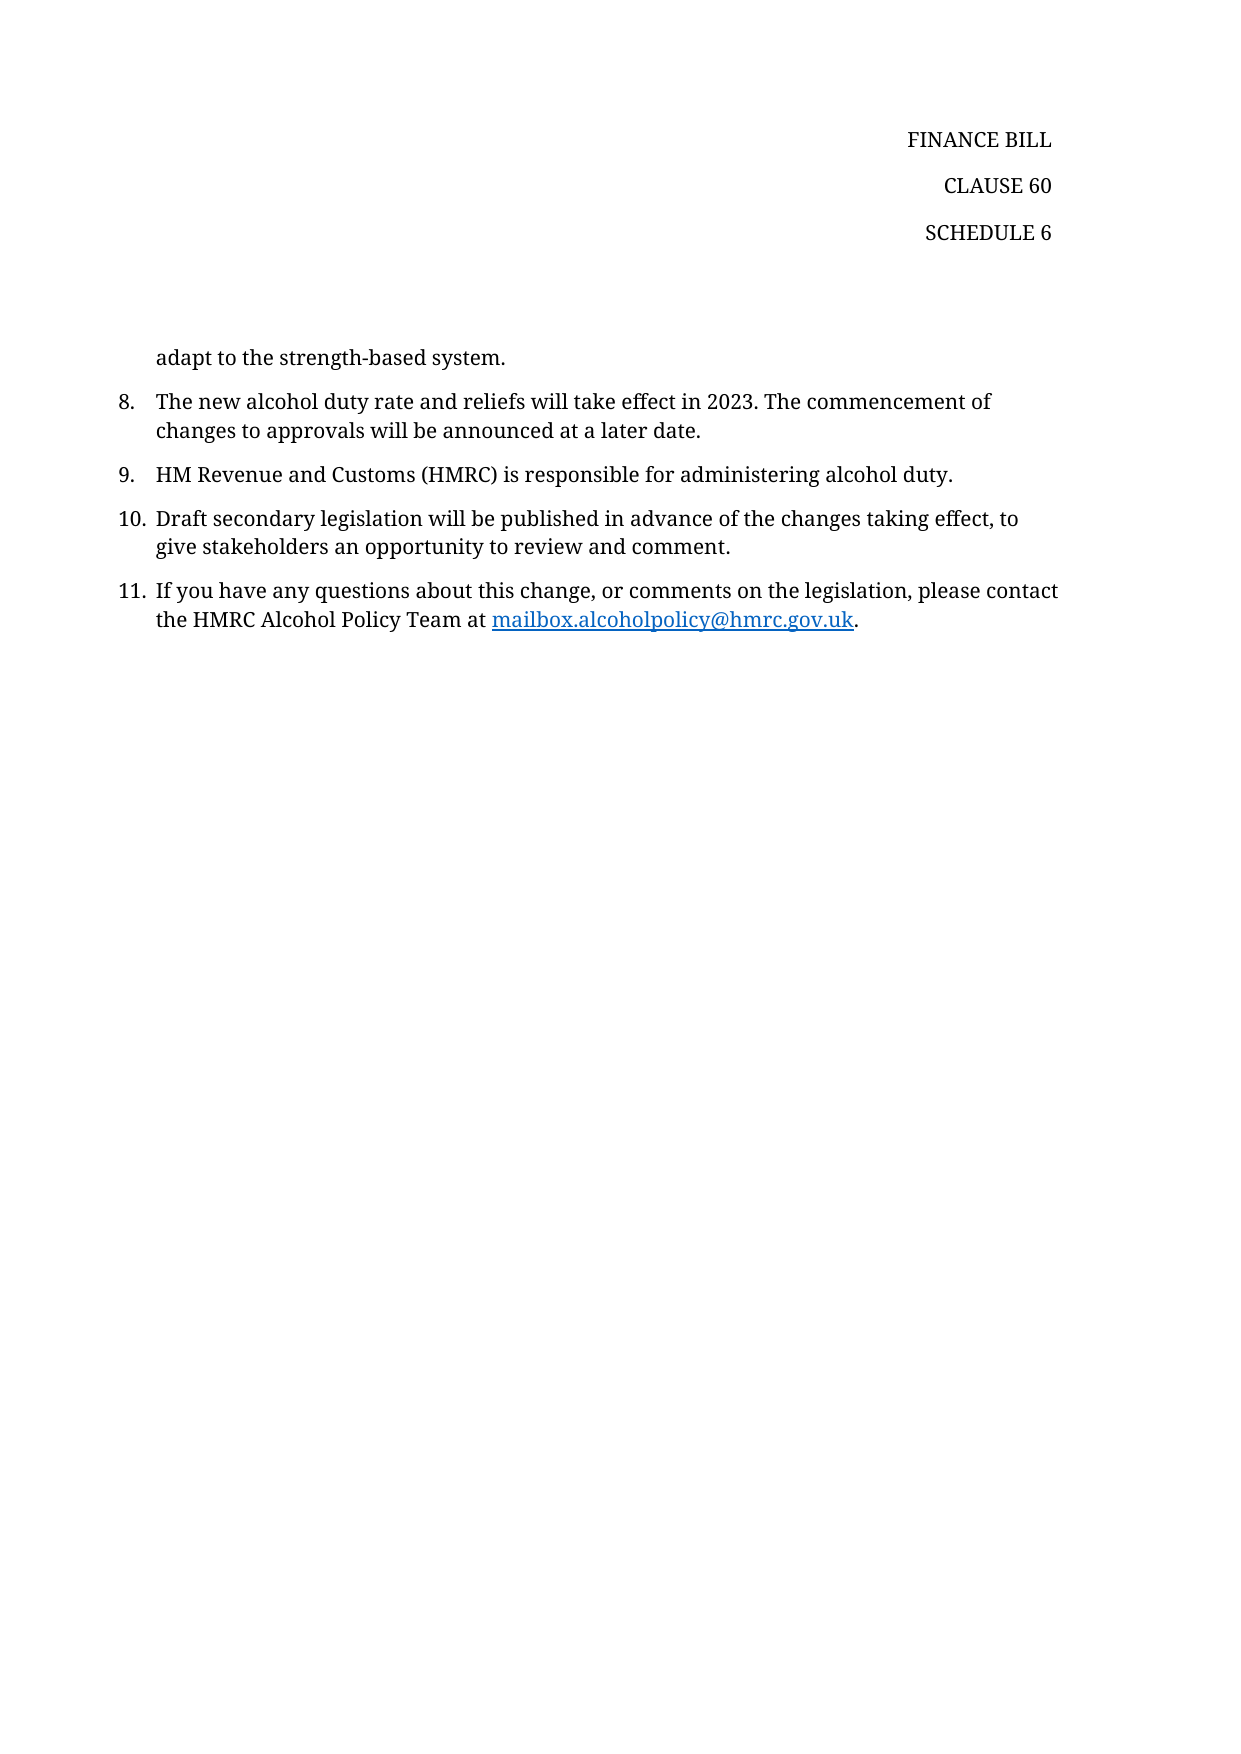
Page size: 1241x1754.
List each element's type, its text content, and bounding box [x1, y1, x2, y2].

list Draft secondary legislation will be published in advance of the changes taking effect, to give stakeholders an opportunity to review and comment. [118, 504, 1063, 561]
list adapt to the strength-based system. [118, 343, 1063, 372]
list If you have any questions about this change, or comments on the legislation, please contact the HMRC Alcohol Policy Team at mailbox.alcoholpolicy@hmrc.gov.uk. [118, 577, 1063, 633]
list HM Revenue and Customs (HMRC) is responsible for administering alcohol duty. [118, 460, 1063, 488]
list The new alcohol duty rate and reliefs will take effect in 2023. The commencement of changes to approvals will be announced at a later date. [118, 387, 1063, 444]
